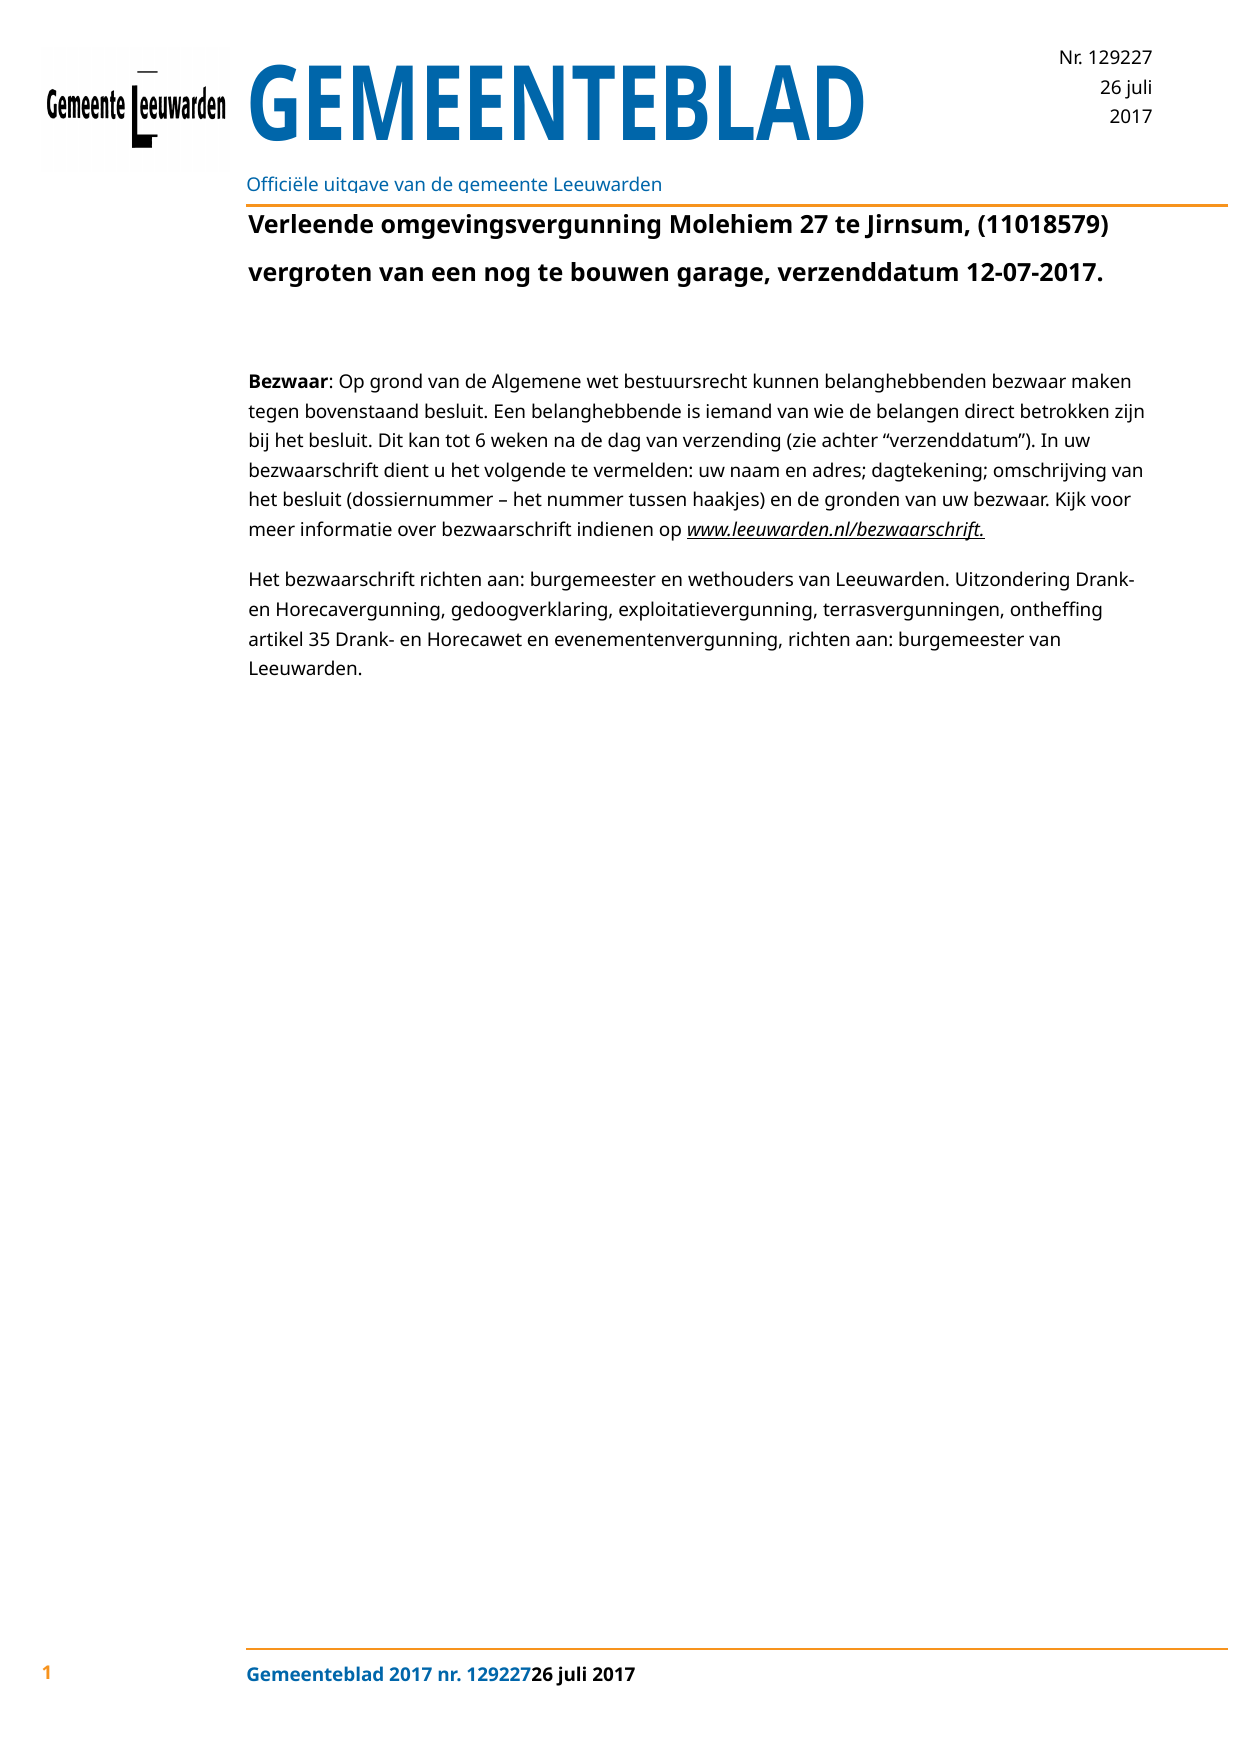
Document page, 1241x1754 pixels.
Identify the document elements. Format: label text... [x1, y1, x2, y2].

text Het bezwaarschrift richten aan: burgemeester en wethouders van Leeuwarden. Uitzondering Drank- en Horecavergunning, gedoogverklaring, exploitatievergunning, terrasvergunningen, ontheffing artikel 35 Drank- en Horecawet en evenementenvergunning, richten aan: burgemeester van Leeuwarden. [248, 567, 1152, 681]
text Verleende omgevingsvergunning Molehiem 27 te Jirnsum, (11018579) vergroten van een nog te bouwen garage, verzenddatum 12-07-2017. [248, 207, 1152, 288]
text Bezwaar: Op grond van de Algemene wet bestuursrecht kunnen belanghebbenden bezwaar maken tegen bovenstaand besluit. Een belanghebbende is iemand van wie de belangen direct betrokken zijn bij het besluit. Dit kan tot 6 weken na de dag van verzending (zie achter “verzenddatum”). In uw bezwaarschrift dient u het volgende te vermelden: uw naam en adres; dagtekening; omschrijving van het besluit (dossiernummer – het nummer tussen haakjes) en de gronden van uw bezwaar. Kijk voor meer informatie over bezwaarschrift indienen op www.leeuwarden.nl/bezwaarschrift. [248, 368, 1152, 542]
picture [41, 47, 231, 172]
